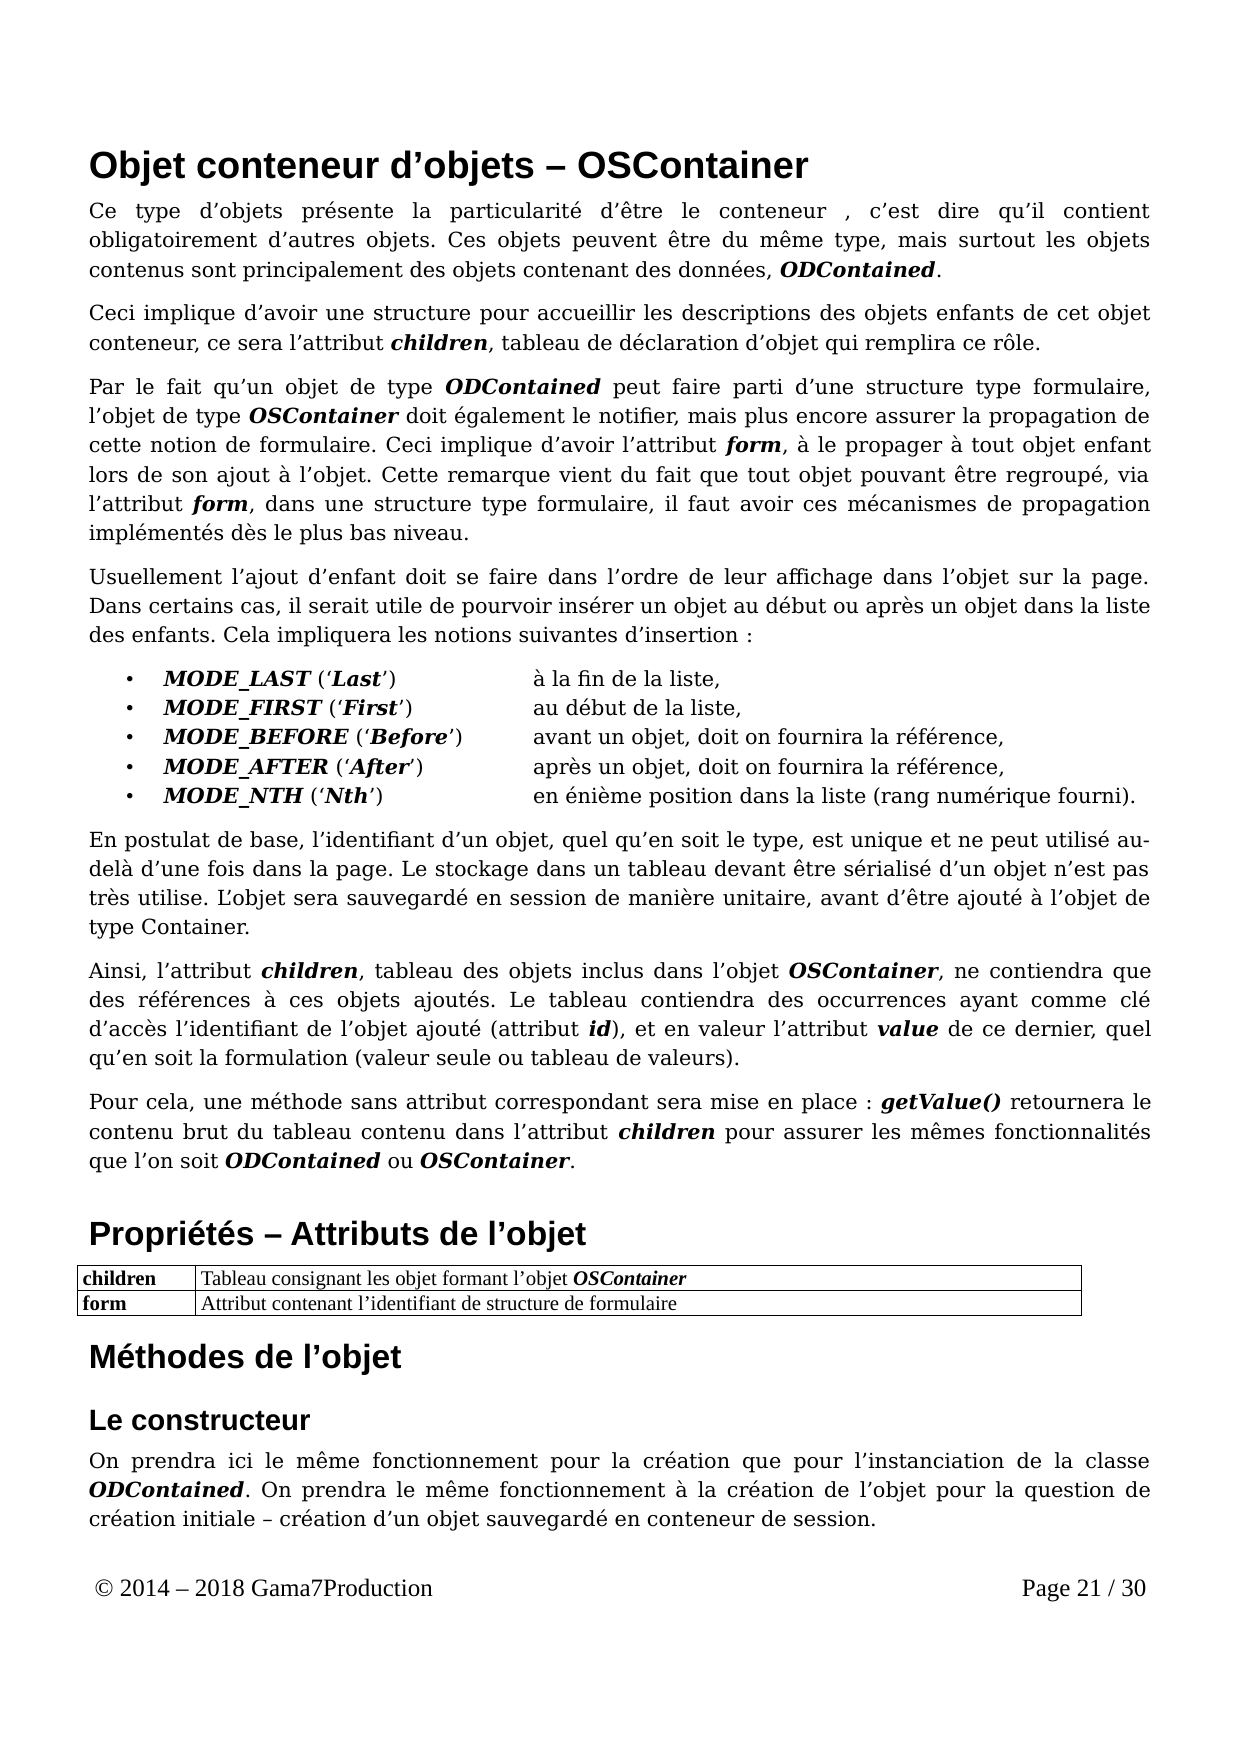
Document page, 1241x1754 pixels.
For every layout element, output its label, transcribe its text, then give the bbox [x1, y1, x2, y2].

list MODE_AFTER (‘After’) après un objet, doit on fournira la référence, [126, 754, 1152, 779]
text Ainsi, l’attribut children, tableau des objets inclus dans l’objet OSContainer, ne contiendra que des références à ces objets ajoutés. Le tableau contiendra des occurrences ayant comme clé d’accès l’identifiant de l’objet ajouté (attribut id), et en valeur l’attribut value de ce dernier, quel qu’en soit la formulation (valeur seule ou tableau de valeurs). [88, 959, 1152, 1071]
list MODE_NTH (‘Nth’) en énième position dans la liste (rang numérique fourni). [126, 784, 1152, 808]
table_cell form [78, 1291, 195, 1315]
table_cell Attribut contenant l’identifiant de structure de formulaire [196, 1291, 1081, 1315]
table_header children [78, 1266, 195, 1290]
text Usuellement l’ajout d’enfant doit se faire dans l’ordre de leur affichage dans l’objet sur la page. Dans certains cas, il serait utile de pourvoir insérer un objet au début ou après un objet dans la liste des enfants. Cela impliquera les notions suivantes d’insertion : [88, 565, 1152, 647]
subtitle Propriétés – Attributs de l’objet [88, 1214, 1152, 1252]
text On prendra ici le même fonctionnement pour la création que pour l’instanciation de la classe ODContained. On prendra le même fonctionnement à la création de l’objet pour la question de création initiale – création d’un objet sauvegardé en conteneur de session. [88, 1449, 1152, 1532]
subtitle Méthodes de l’objet [88, 1337, 1152, 1376]
list MODE_LAST (‘Last’) à la fin de la liste, [126, 666, 1152, 691]
subtitle Le constructeur [88, 1403, 1152, 1436]
text Ce type d’objets présente la particularité d’être le conteneur , c’est dire qu’il contient obligatoirement d’autres objets. Ces objets peuvent être du même type, mais surtout les objets contenus sont principalement des objets contenant des données, ODContained. [88, 199, 1152, 282]
list MODE_BEFORE (‘Before’) avant un objet, doit on fournira la référence, [126, 725, 1152, 750]
list MODE_FIRST (‘First’) au début de la liste, [126, 696, 1152, 720]
table_header Tableau consignant les objet formant l’objet OSContainer [196, 1266, 1081, 1290]
subtitle Objet conteneur d’objets – OSContainer [88, 143, 1152, 187]
text Ceci implique d’avoir une structure pour accueillir les descriptions des objets enfants de cet objet conteneur, ce sera l’attribut children, tableau de déclaration d’objet qui remplira ce rôle. [88, 301, 1152, 355]
text Pour cela, une méthode sans attribut correspondant sera mise en place : getValue() retournera le contenu brut du tableau contenu dans l’attribut children pour assurer les mêmes fonctionnalités que l’on soit ODContained ou OSContainer. [88, 1090, 1152, 1173]
text Par le fait qu’un objet de type ODContained peut faire parti d’une structure type formulaire, l’objet de type OSContainer doit également le notifier, mais plus encore assurer la propagation de cette notion de formulaire. Ceci implique d’avoir l’attribut form, à le propager à tout objet enfant lors de son ajout à l’objet. Cette remarque vient du fait que tout objet pouvant être regroupé, via l’attribut form, dans une structure type formulaire, il faut avoir ces mécanismes de propagation implémentés dès le plus bas niveau. [88, 374, 1152, 545]
text En postulat de base, l’identifiant d’un objet, quel qu’en soit le type, est unique et ne peut utilisé au-delà d’une fois dans la page. Le stockage dans un tableau devant être sérialisé d’un objet n’est pas très utilise. L’objet sera sauvegardé en session de manière unitaire, avant d’être ajouté à l’objet de type Container. [88, 828, 1152, 939]
